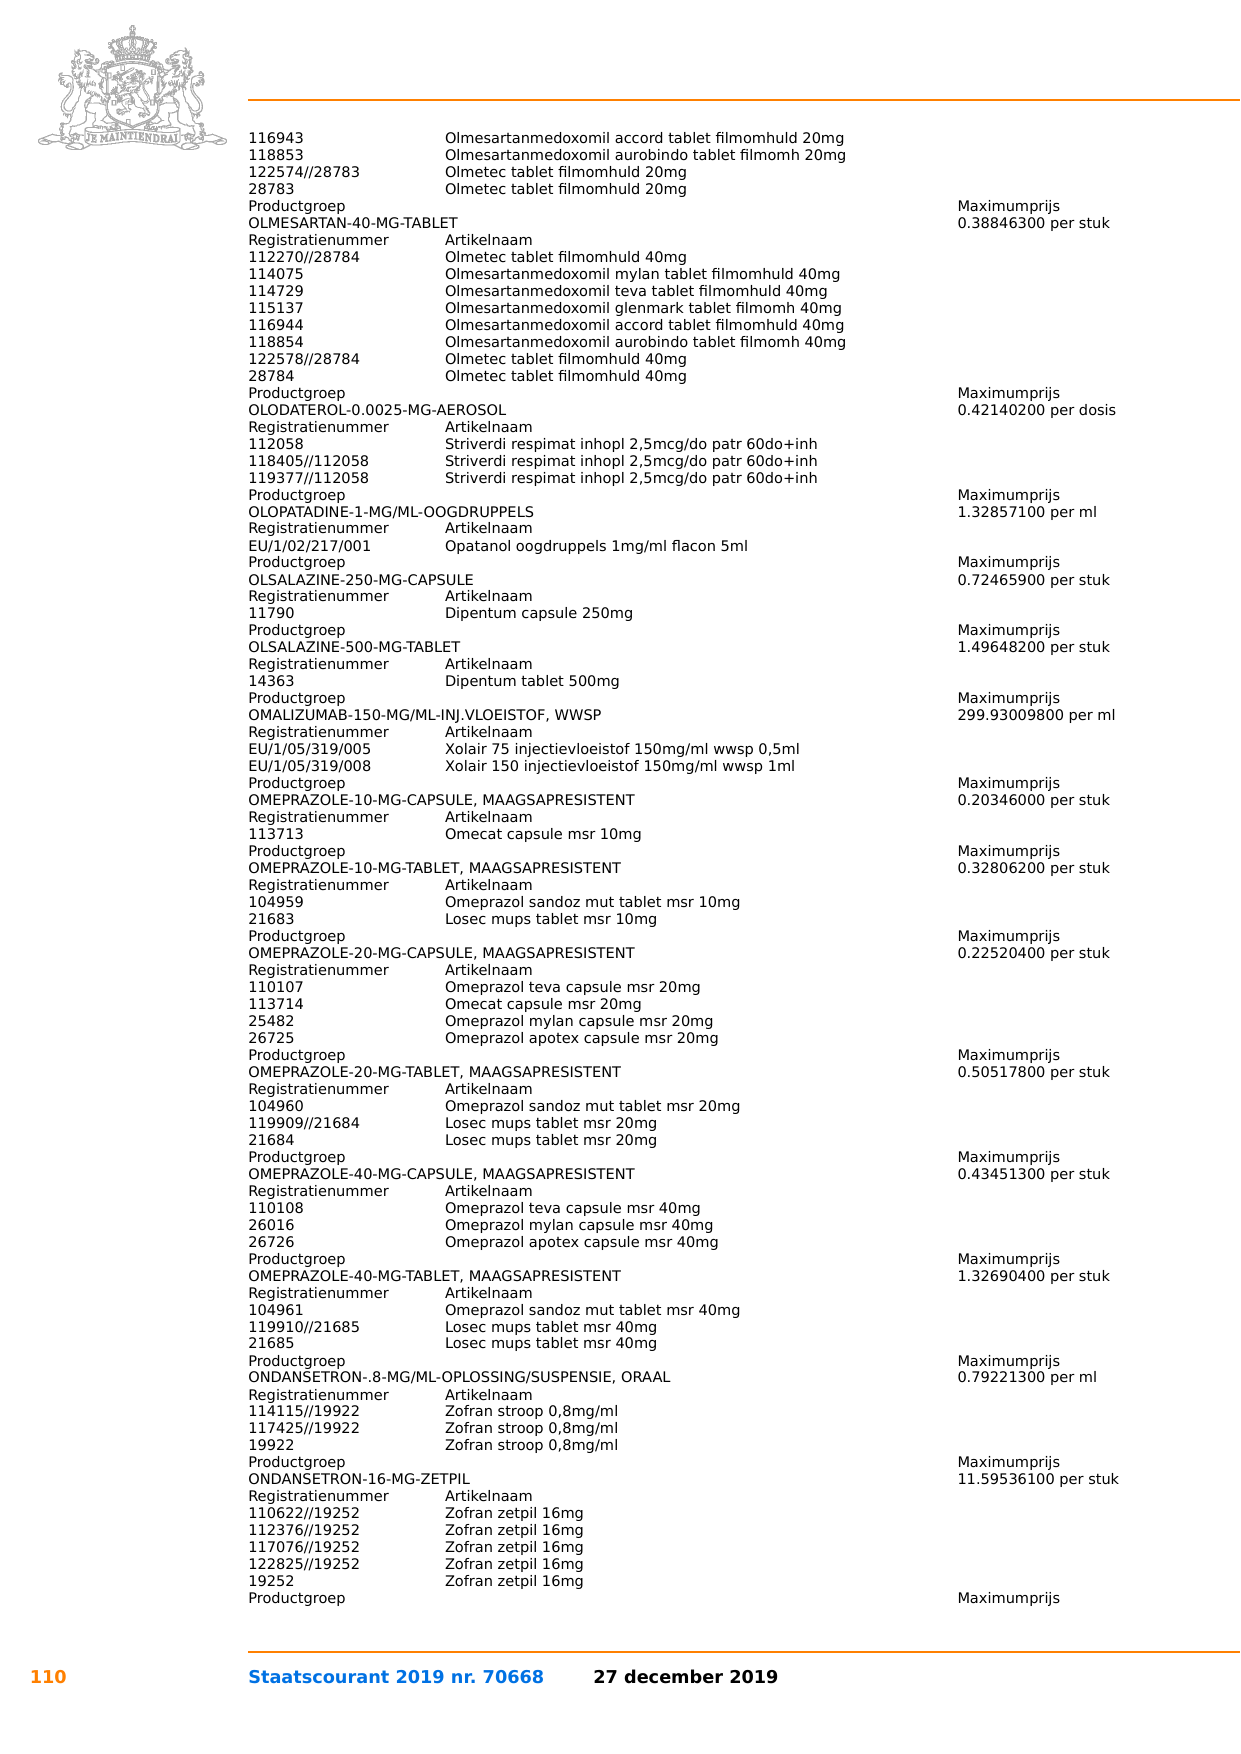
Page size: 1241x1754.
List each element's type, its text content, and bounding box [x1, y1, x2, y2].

table_cell Registratienummer [248, 724, 439, 741]
picture [38, 25, 227, 150]
table_cell 0.22520400 per stuk [951, 945, 1163, 962]
table_cell [951, 351, 1163, 368]
table_cell 114115//19922 [248, 1403, 439, 1420]
table_cell [951, 758, 1163, 775]
table_cell [951, 1217, 1163, 1233]
table_cell [951, 1386, 1163, 1403]
table_cell Dipentum tablet 500mg [439, 673, 951, 690]
table_cell Artikelnaam [439, 962, 951, 979]
table_cell Olmesartanmedoxomil teva tablet filmomhuld 40mg [439, 283, 951, 300]
table_cell 21684 [248, 1132, 439, 1149]
table_cell [951, 538, 1163, 554]
table_cell ONDANSETRON-16-MG-ZETPIL [248, 1471, 951, 1488]
table_cell Omeprazol sandoz mut tablet msr 10mg [439, 894, 951, 911]
table_cell Maximumprijs [951, 1251, 1163, 1267]
table_cell [439, 690, 951, 707]
table_cell [951, 1234, 1163, 1251]
table_cell 1.32857100 per ml [951, 504, 1163, 520]
table_cell OMEPRAZOLE-20-MG-TABLET, MAAGSAPRESISTENT [248, 1064, 951, 1081]
table_cell Maximumprijs [951, 775, 1163, 792]
table_cell [951, 724, 1163, 741]
table_cell 119909//21684 [248, 1115, 439, 1132]
table_cell [951, 147, 1163, 164]
table_cell OMEPRAZOLE-10-MG-TABLET, MAAGSAPRESISTENT [248, 860, 951, 877]
table_cell Artikelnaam [439, 724, 951, 741]
table_cell Artikelnaam [439, 877, 951, 894]
table_cell OMEPRAZOLE-10-MG-CAPSULE, MAAGSAPRESISTENT [248, 792, 951, 809]
table_cell Artikelnaam [439, 520, 951, 537]
table_cell OLSALAZINE-500-MG-TABLET [248, 639, 951, 656]
table_cell 299.93009800 per ml [951, 707, 1163, 724]
table_cell [951, 1437, 1163, 1454]
table_cell 116944 [248, 317, 439, 334]
table_cell Registratienummer [248, 656, 439, 673]
table_cell [439, 1454, 951, 1471]
table_cell 118405//112058 [248, 453, 439, 469]
table_cell Registratienummer [248, 1285, 439, 1301]
table_cell Maximumprijs [951, 385, 1163, 402]
table_cell 110108 [248, 1200, 439, 1217]
table_cell Registratienummer [248, 1183, 439, 1199]
table_cell Dipentum capsule 250mg [439, 605, 951, 622]
table_cell [951, 1115, 1163, 1132]
table_cell [951, 894, 1163, 911]
table_cell 21685 [248, 1335, 439, 1352]
table_cell Zofran zetpil 16mg [439, 1556, 951, 1573]
table_cell 112270//28784 [248, 249, 439, 266]
table_cell [951, 1081, 1163, 1098]
table_cell 26016 [248, 1217, 439, 1233]
table_cell 104960 [248, 1098, 439, 1115]
table_cell [951, 1132, 1163, 1149]
table_cell [951, 656, 1163, 673]
table_cell [439, 1149, 951, 1166]
table_cell Maximumprijs [951, 843, 1163, 860]
table_cell Registratienummer [248, 419, 439, 436]
table_cell Omeprazol apotex capsule msr 20mg [439, 1030, 951, 1047]
table_cell [951, 334, 1163, 351]
table_cell OLOPATADINE-1-MG/ML-OOGDRUPPELS [248, 504, 951, 520]
table_cell Productgroep [248, 385, 439, 402]
table_cell [951, 453, 1163, 469]
table_cell Olmesartanmedoxomil accord tablet filmomhuld 40mg [439, 317, 951, 334]
table_cell 26725 [248, 1030, 439, 1047]
table_cell Omeprazol sandoz mut tablet msr 40mg [439, 1301, 951, 1318]
table_cell [951, 1403, 1163, 1420]
table_cell 113714 [248, 996, 439, 1013]
table_cell Maximumprijs [951, 486, 1163, 503]
table_cell OMALIZUMAB-150-MG/ML-INJ.VLOEISTOF, WWSP [248, 707, 951, 724]
table_cell Productgroep [248, 1353, 439, 1369]
table_cell [951, 232, 1163, 249]
table_cell Productgroep [248, 486, 439, 503]
table_cell [951, 436, 1163, 452]
table_cell 25482 [248, 1013, 439, 1030]
table_cell Omeprazol teva capsule msr 40mg [439, 1200, 951, 1217]
table_cell 19252 [248, 1573, 439, 1590]
table_cell OLODATEROL-0.0025-MG-AEROSOL [248, 402, 951, 418]
table_cell 28784 [248, 368, 439, 384]
table_cell 0.38846300 per stuk [951, 215, 1163, 232]
table_cell Registratienummer [248, 809, 439, 826]
table_cell [439, 622, 951, 639]
table_cell Olmetec tablet filmomhuld 20mg [439, 164, 951, 181]
table_cell Registratienummer [248, 520, 439, 537]
table_cell [951, 164, 1163, 181]
table_cell Maximumprijs [951, 1149, 1163, 1166]
table_cell Omeprazol teva capsule msr 20mg [439, 979, 951, 996]
table_cell [951, 588, 1163, 605]
table_cell 118854 [248, 334, 439, 351]
table_cell [951, 996, 1163, 1013]
table_cell 14363 [248, 673, 439, 690]
table_cell Artikelnaam [439, 809, 951, 826]
table_cell 112376//19252 [248, 1522, 439, 1539]
table_cell Zofran zetpil 16mg [439, 1573, 951, 1590]
table_cell 21683 [248, 911, 439, 928]
table_cell Productgroep [248, 1047, 439, 1064]
table_cell [951, 1539, 1163, 1556]
table_cell 0.50517800 per stuk [951, 1064, 1163, 1081]
table_cell Maximumprijs [951, 622, 1163, 639]
table_cell [951, 1556, 1163, 1573]
table_cell [951, 979, 1163, 996]
table_cell Omeprazol sandoz mut tablet msr 20mg [439, 1098, 951, 1115]
table_cell Losec mups tablet msr 20mg [439, 1115, 951, 1132]
table_cell Artikelnaam [439, 1285, 951, 1301]
table_cell 0.42140200 per dosis [951, 402, 1163, 418]
table_cell Maximumprijs [951, 1353, 1163, 1369]
table_cell 26726 [248, 1234, 439, 1251]
table_cell Omecat capsule msr 20mg [439, 996, 951, 1013]
table_cell [951, 911, 1163, 928]
table_cell [951, 809, 1163, 826]
table_cell Artikelnaam [439, 656, 951, 673]
table_cell [439, 486, 951, 503]
table_cell 19922 [248, 1437, 439, 1454]
table_cell Zofran stroop 0,8mg/ml [439, 1437, 951, 1454]
table_cell 114075 [248, 266, 439, 283]
table_cell Olmesartanmedoxomil aurobindo tablet filmomh 40mg [439, 334, 951, 351]
table_cell [951, 130, 1163, 147]
table_cell 1.49648200 per stuk [951, 639, 1163, 656]
table_cell OLMESARTAN-40-MG-TABLET [248, 215, 951, 232]
table_cell Artikelnaam [439, 1183, 951, 1199]
table_cell [439, 1353, 951, 1369]
table_cell [439, 1251, 951, 1267]
table_cell EU/1/02/217/001 [248, 538, 439, 554]
table_cell Olmesartanmedoxomil accord tablet filmomhuld 20mg [439, 130, 951, 147]
table_cell 117076//19252 [248, 1539, 439, 1556]
table_cell Artikelnaam [439, 1386, 951, 1403]
table_cell [951, 962, 1163, 979]
table_cell OMEPRAZOLE-40-MG-CAPSULE, MAAGSAPRESISTENT [248, 1166, 951, 1183]
table_cell [439, 843, 951, 860]
table_cell 122574//28783 [248, 164, 439, 181]
table_cell Olmetec tablet filmomhuld 40mg [439, 249, 951, 266]
table_cell Maximumprijs [951, 1454, 1163, 1471]
table_cell 0.72465900 per stuk [951, 571, 1163, 588]
table_cell Productgroep [248, 1454, 439, 1471]
table_cell Productgroep [248, 198, 439, 215]
table_cell [951, 470, 1163, 486]
table_cell [951, 300, 1163, 317]
table_cell [951, 1420, 1163, 1437]
table_cell Opatanol oogdruppels 1mg/ml flacon 5ml [439, 538, 951, 554]
table_cell Productgroep [248, 928, 439, 945]
table_cell OMEPRAZOLE-20-MG-CAPSULE, MAAGSAPRESISTENT [248, 945, 951, 962]
table_cell [951, 419, 1163, 436]
table_cell [951, 1488, 1163, 1505]
table_cell Olmetec tablet filmomhuld 40mg [439, 368, 951, 384]
table_cell Zofran zetpil 16mg [439, 1522, 951, 1539]
table_cell [951, 1522, 1163, 1539]
table_cell [951, 1285, 1163, 1301]
table_cell Zofran zetpil 16mg [439, 1505, 951, 1522]
table_cell 11790 [248, 605, 439, 622]
table_cell Productgroep [248, 1149, 439, 1166]
table_cell 0.43451300 per stuk [951, 1166, 1163, 1183]
table_cell 119377//112058 [248, 470, 439, 486]
table_cell 0.32806200 per stuk [951, 860, 1163, 877]
table_cell [951, 249, 1163, 266]
table_cell Omeprazol apotex capsule msr 40mg [439, 1234, 951, 1251]
table_cell Productgroep [248, 775, 439, 792]
table_cell Maximumprijs [951, 554, 1163, 571]
table_cell OMEPRAZOLE-40-MG-TABLET, MAAGSAPRESISTENT [248, 1268, 951, 1284]
table_cell Omeprazol mylan capsule msr 20mg [439, 1013, 951, 1030]
table_cell ONDANSETRON-.8-MG/ML-OPLOSSING/SUSPENSIE, ORAAL [248, 1369, 951, 1386]
table_cell Productgroep [248, 622, 439, 639]
table_cell Striverdi respimat inhopl 2,5mcg/do patr 60do+inh [439, 436, 951, 452]
table_cell [951, 1505, 1163, 1522]
table_cell Maximumprijs [951, 928, 1163, 945]
table_cell Olmesartanmedoxomil aurobindo tablet filmomh 20mg [439, 147, 951, 164]
table_cell 110107 [248, 979, 439, 996]
table_cell Omeprazol mylan capsule msr 40mg [439, 1217, 951, 1233]
table_cell Productgroep [248, 843, 439, 860]
table_cell Registratienummer [248, 588, 439, 605]
table_cell Productgroep [248, 554, 439, 571]
table_cell [951, 1200, 1163, 1217]
table_cell Maximumprijs [951, 1590, 1163, 1607]
table_cell Artikelnaam [439, 419, 951, 436]
table_cell 122578//28784 [248, 351, 439, 368]
table_cell Zofran stroop 0,8mg/ml [439, 1403, 951, 1420]
table_cell [951, 877, 1163, 894]
table_cell [951, 1573, 1163, 1590]
table_cell Olmetec tablet filmomhuld 20mg [439, 181, 951, 198]
table_cell Artikelnaam [439, 232, 951, 249]
table_cell Registratienummer [248, 1081, 439, 1098]
table_cell Artikelnaam [439, 588, 951, 605]
table_cell Zofran stroop 0,8mg/ml [439, 1420, 951, 1437]
table_cell Losec mups tablet msr 40mg [439, 1319, 951, 1335]
table_cell Productgroep [248, 1590, 439, 1607]
table_cell [951, 826, 1163, 843]
table_cell Losec mups tablet msr 40mg [439, 1335, 951, 1352]
table_cell EU/1/05/319/005 [248, 741, 439, 758]
table_cell 0.20346000 per stuk [951, 792, 1163, 809]
table_cell [951, 1335, 1163, 1352]
table_cell 113713 [248, 826, 439, 843]
table_cell Xolair 75 injectievloeistof 150mg/ml wwsp 0,5ml [439, 741, 951, 758]
table_cell OLSALAZINE-250-MG-CAPSULE [248, 571, 951, 588]
table_cell [439, 775, 951, 792]
table_cell 28783 [248, 181, 439, 198]
table_cell 114729 [248, 283, 439, 300]
table_cell 104959 [248, 894, 439, 911]
table_cell [951, 605, 1163, 622]
table_cell [951, 1319, 1163, 1335]
table_cell 112058 [248, 436, 439, 452]
table_cell 115137 [248, 300, 439, 317]
table_cell Losec mups tablet msr 10mg [439, 911, 951, 928]
table_cell 116943 [248, 130, 439, 147]
table_cell Xolair 150 injectievloeistof 150mg/ml wwsp 1ml [439, 758, 951, 775]
table_cell [439, 385, 951, 402]
table_cell 118853 [248, 147, 439, 164]
table_cell Striverdi respimat inhopl 2,5mcg/do patr 60do+inh [439, 453, 951, 469]
table_cell [439, 928, 951, 945]
table_cell [951, 1098, 1163, 1115]
table_cell Olmesartanmedoxomil mylan tablet filmomhuld 40mg [439, 266, 951, 283]
table_cell Striverdi respimat inhopl 2,5mcg/do patr 60do+inh [439, 470, 951, 486]
table_cell [951, 1183, 1163, 1199]
table_cell [439, 554, 951, 571]
table_cell 104961 [248, 1301, 439, 1318]
table_cell [439, 1047, 951, 1064]
table_cell [951, 1301, 1163, 1318]
table_cell Losec mups tablet msr 20mg [439, 1132, 951, 1149]
table_cell [951, 266, 1163, 283]
table_cell Maximumprijs [951, 198, 1163, 215]
table_cell [951, 283, 1163, 300]
table_cell Registratienummer [248, 1488, 439, 1505]
table_cell [951, 317, 1163, 334]
table_cell Olmesartanmedoxomil glenmark tablet filmomh 40mg [439, 300, 951, 317]
table_cell Registratienummer [248, 1386, 439, 1403]
table_cell [951, 741, 1163, 758]
table_cell Registratienummer [248, 877, 439, 894]
table_cell Registratienummer [248, 962, 439, 979]
table_cell Maximumprijs [951, 690, 1163, 707]
table_cell [439, 198, 951, 215]
table_cell Omecat capsule msr 10mg [439, 826, 951, 843]
table_cell Productgroep [248, 690, 439, 707]
table_cell Registratienummer [248, 232, 439, 249]
table_cell Olmetec tablet filmomhuld 40mg [439, 351, 951, 368]
table_cell [951, 520, 1163, 537]
table_cell Maximumprijs [951, 1047, 1163, 1064]
table_cell 0.79221300 per ml [951, 1369, 1163, 1386]
table_cell Artikelnaam [439, 1081, 951, 1098]
table_cell Artikelnaam [439, 1488, 951, 1505]
table_cell Zofran zetpil 16mg [439, 1539, 951, 1556]
table_cell [951, 1013, 1163, 1030]
table_cell 117425//19922 [248, 1420, 439, 1437]
table_cell [951, 181, 1163, 198]
table_cell 11.59536100 per stuk [951, 1471, 1163, 1488]
table_cell 1.32690400 per stuk [951, 1268, 1163, 1284]
table_cell Productgroep [248, 1251, 439, 1267]
table_cell EU/1/05/319/008 [248, 758, 439, 775]
table_cell [439, 1590, 951, 1607]
table_cell [951, 368, 1163, 384]
table_cell 119910//21685 [248, 1319, 439, 1335]
table_cell [951, 1030, 1163, 1047]
table_cell 122825//19252 [248, 1556, 439, 1573]
table_cell [951, 673, 1163, 690]
table_cell 110622//19252 [248, 1505, 439, 1522]
